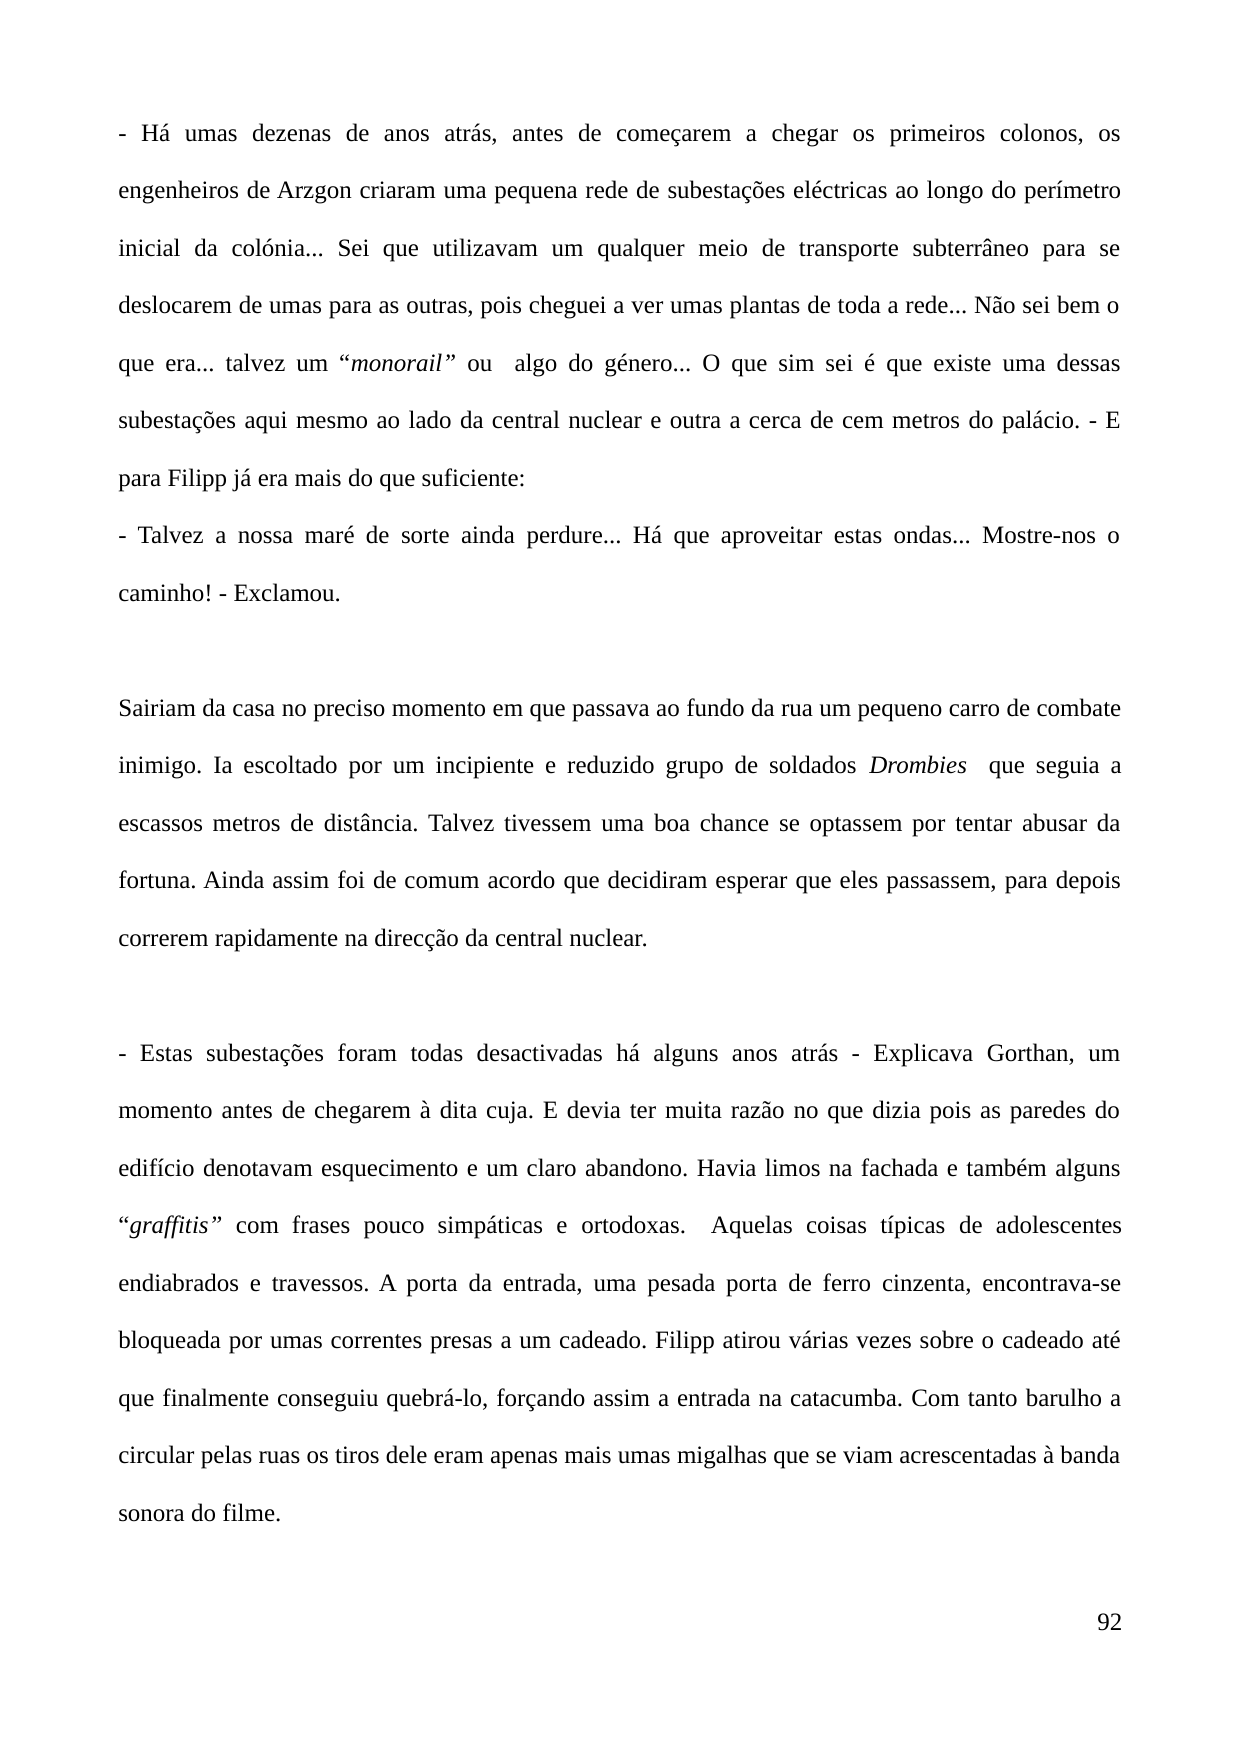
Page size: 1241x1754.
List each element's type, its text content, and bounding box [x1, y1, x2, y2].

text - Talvez a nossa maré de sorte ainda perdure... Há que aproveitar estas ondas... Mostre-nos o caminho! - Exclamou. [118, 521, 1122, 607]
text - Há umas dezenas de anos atrás, antes de começarem a chegar os primeiros colonos, os engenheiros de Arzgon criaram uma pequena rede de subestações eléctricas ao longo do perímetro inicial da colónia... Sei que utilizavam um qualquer meio de transporte subterrâneo para se deslocarem de umas para as outras, pois cheguei a ver umas plantas de toda a rede... Não sei bem o que era... talvez um “monorail” ou algo do género... O que sim sei é que existe uma dessas subestações aqui mesmo ao lado da central nuclear e outra a cerca de cem metros do palácio. - E para Filipp já era mais do que suficiente: [118, 118, 1122, 492]
text - Estas subestações foram todas desactivadas há alguns anos atrás - Explicava Gorthan, um momento antes de chegarem à dita cuja. E devia ter muita razão no que dizia pois as paredes do edifício denotavam esquecimento e um claro abandono. Havia limos na fachada e também alguns “graffitis” com frases pouco simpáticas e ortodoxas. Aquelas coisas típicas de adolescentes endiabrados e travessos. A porta da entrada, uma pesada porta de ferro cinzenta, encontrava-se bloqueada por umas correntes presas a um cadeado. Filipp atirou várias vezes sobre o cadeado até que finalmente conseguiu quebrá-lo, forçando assim a entrada na catacumba. Com tanto barulho a circular pelas ruas os tiros dele eram apenas mais umas migalhas que se viam acrescentadas à banda sonora do filme. [118, 1038, 1122, 1527]
text Sairiam da casa no preciso momento em que passava ao fundo da rua um pequeno carro de combate inimigo. Ia escoltado por um incipiente e reduzido grupo de soldados Drombies que seguia a escassos metros de distância. Talvez tivessem uma boa chance se optassem por tentar abusar da fortuna. Ainda assim foi de comum acordo que decidiram esperar que eles passassem, para depois correrem rapidamente na direcção da central nuclear. [118, 693, 1122, 952]
